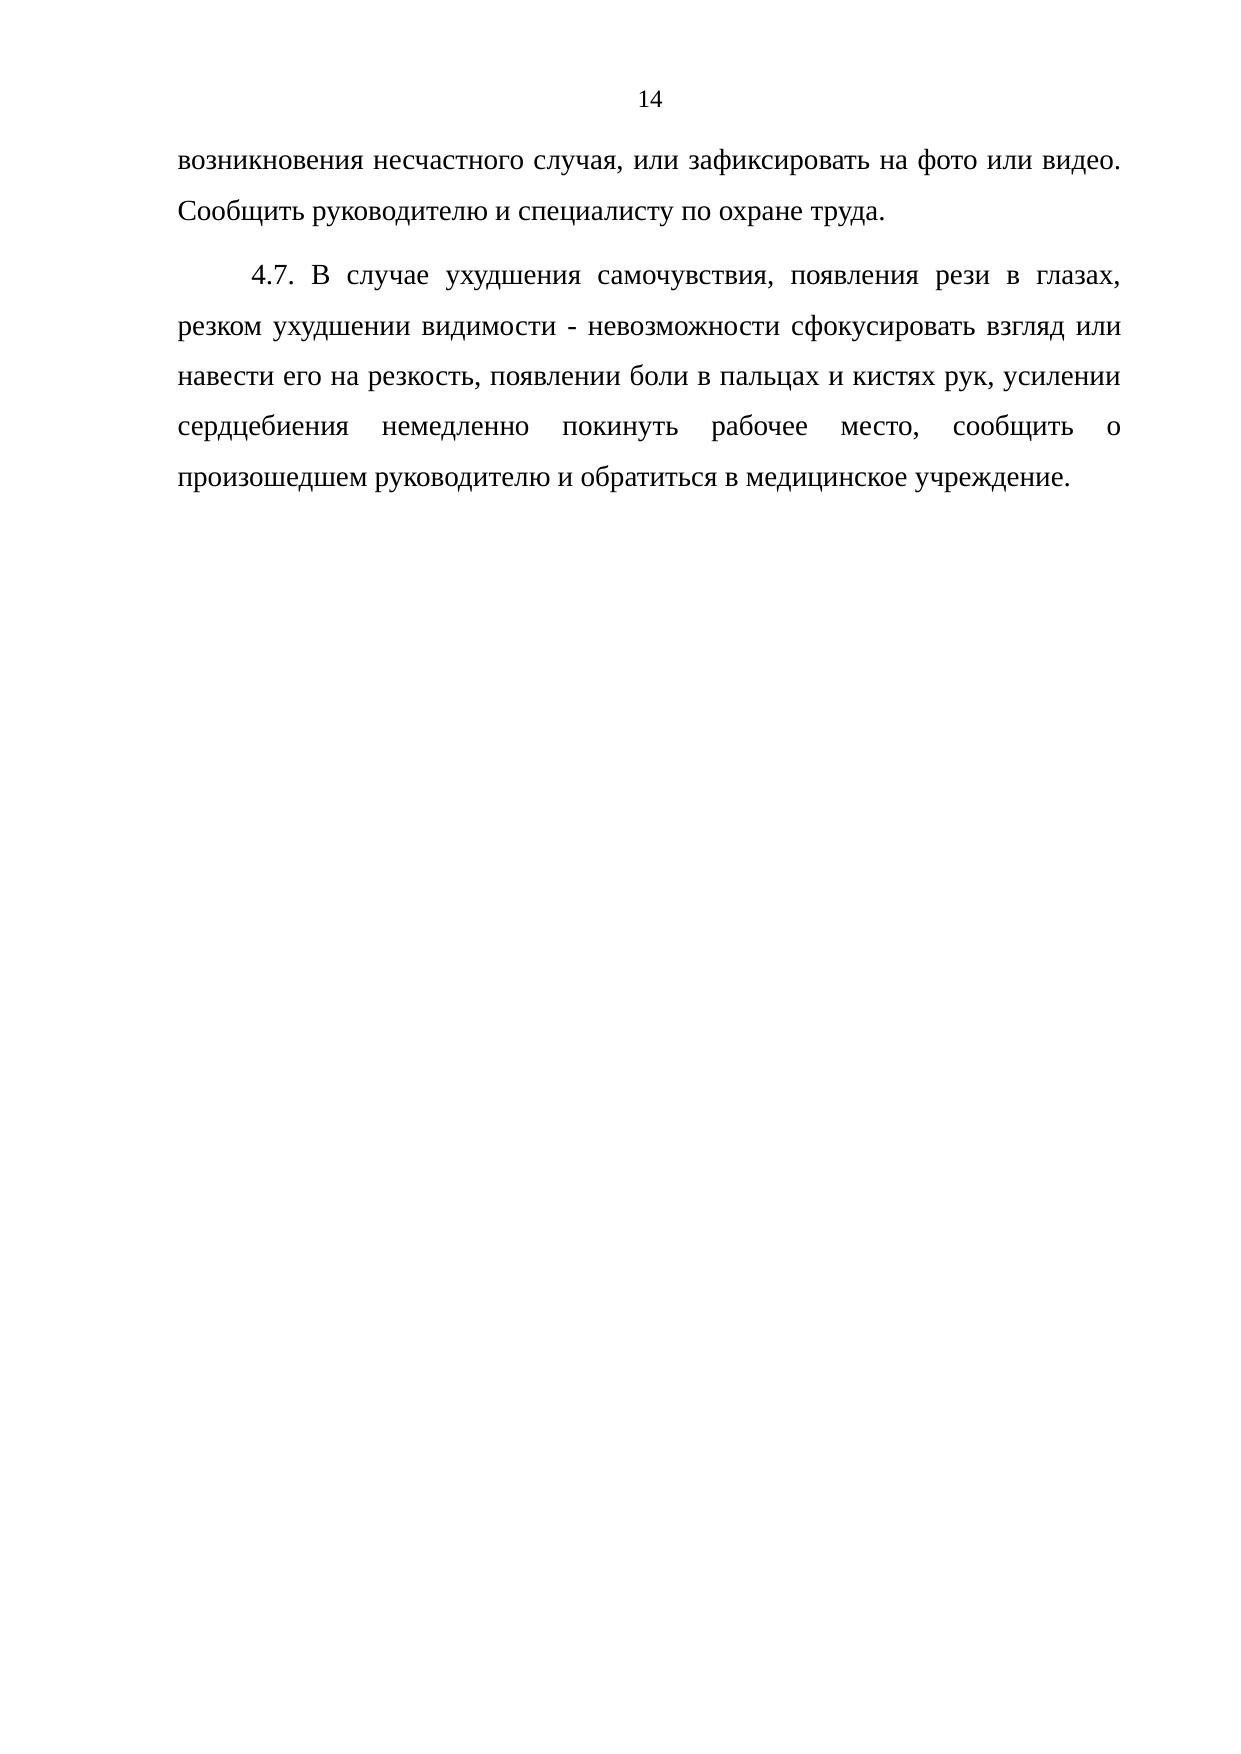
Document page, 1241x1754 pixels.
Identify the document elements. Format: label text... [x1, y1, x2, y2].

text возникновения несчастного случая, или зафиксировать на фото или видео. Сообщить руководителю и специалисту по охране труда. [177, 142, 1122, 226]
text 4.7. В случае ухудшения самочувствия, появления рези в глазах, резком ухудшении видимости - невозможности сфокусировать взгляд или навести его на резкость, появлении боли в пальцах и кистях рук, усилении сердцебиения немедленно покинуть рабочее место, сообщить о произошедшем руководителю и обратиться в медицинское учреждение. [177, 257, 1122, 492]
